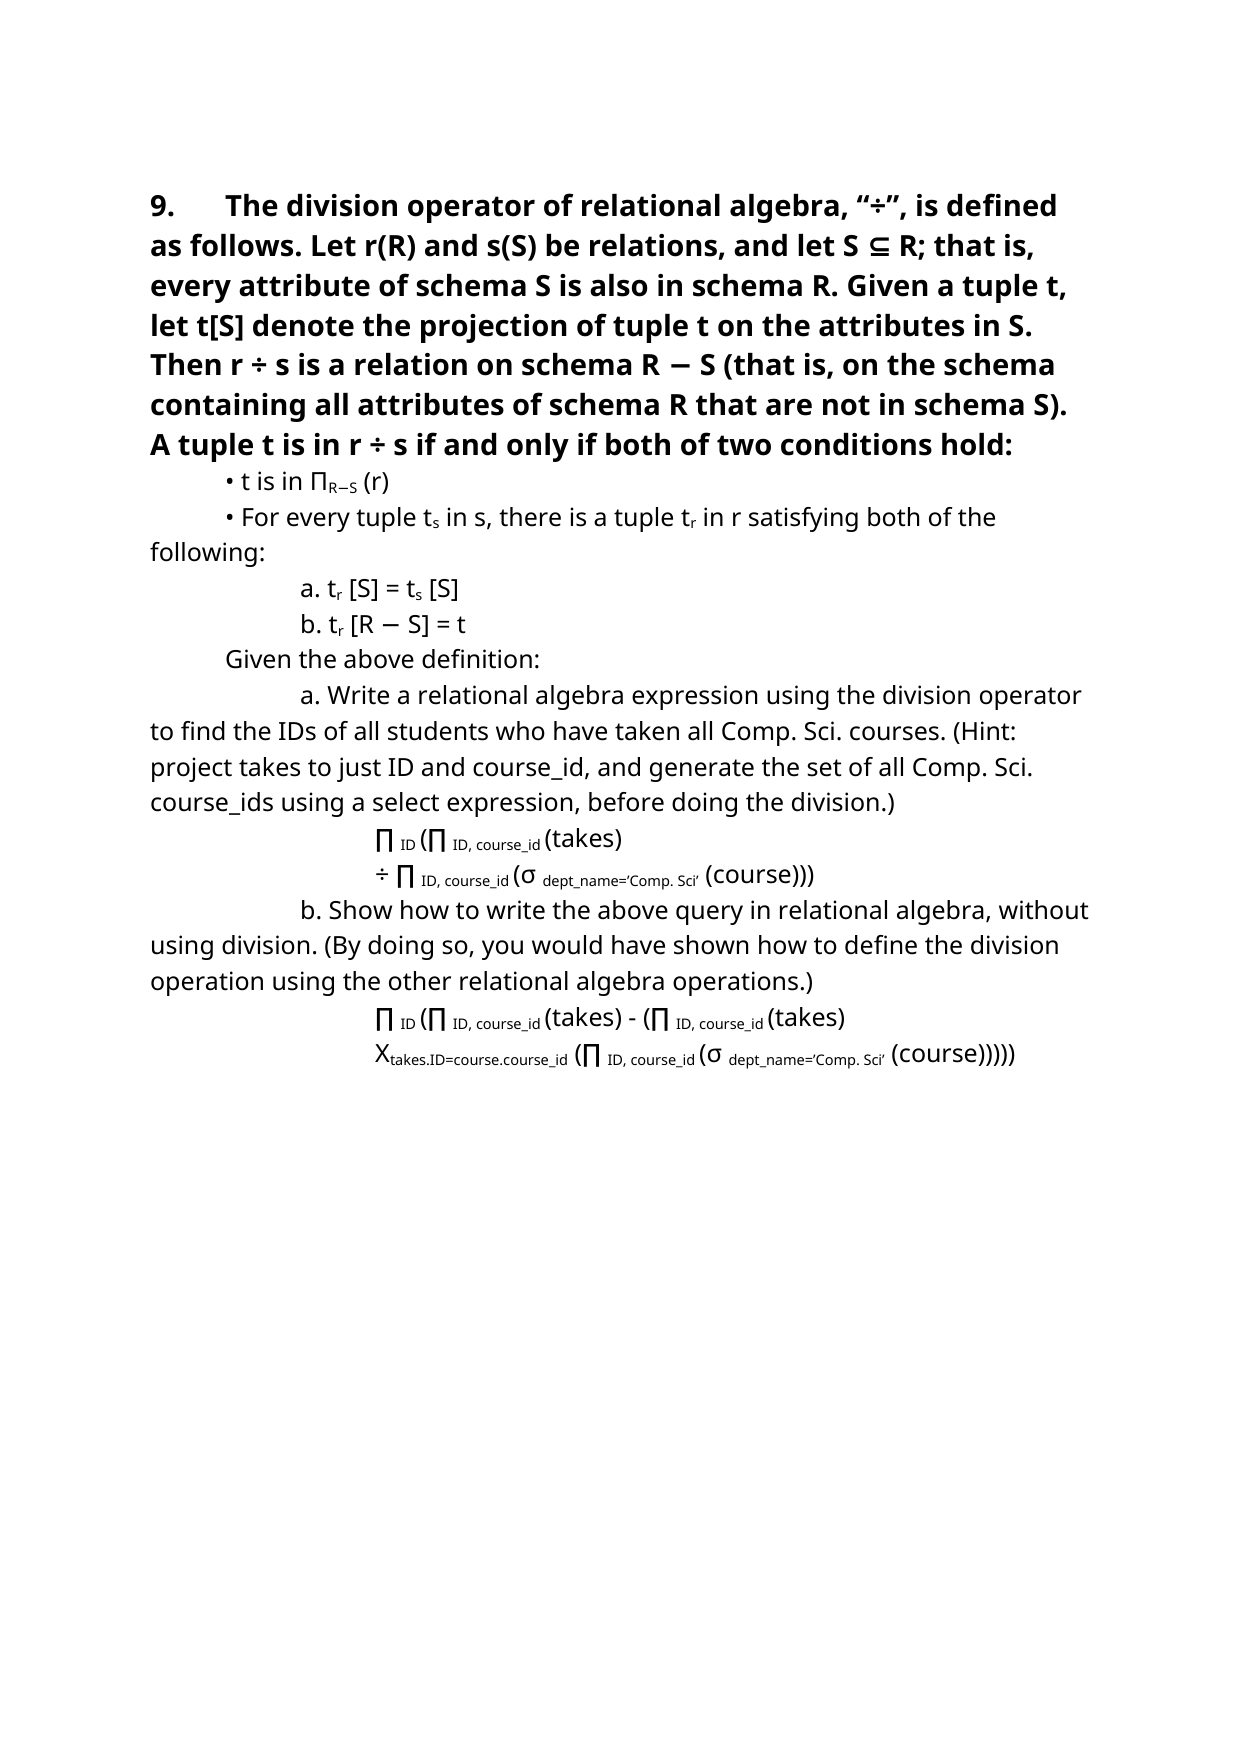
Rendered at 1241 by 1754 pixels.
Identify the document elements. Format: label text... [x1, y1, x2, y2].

text ∏ ID (∏ ID, course_id (takes) - (∏ ID, course_id (takes) [150, 999, 1091, 1033]
text a. Write a relational algebra expression using the division operator to find the IDs of all students who have taken all Comp. Sci. courses. (Hint: project takes to just ID and course_id, and generate the set of all Comp. Sci. course_ids using a select expression, before doing the division.) [150, 678, 1091, 819]
text a. tr [S] = ts [S] [150, 571, 1091, 605]
text Xtakes.ID=course.course_id (∏ ID, course_id (σ dept_name=’Comp. Sci’ (course))))) [150, 1035, 1091, 1069]
text ∏ ID (∏ ID, course_id (takes) [150, 821, 1091, 855]
text Given the above definition: [150, 642, 1091, 676]
text • For every tuple ts in s, there is a tuple tr in r satisfying both of the following: [150, 499, 1091, 569]
text b. tr [R − S] = t [150, 606, 1091, 641]
subtitle The division operator of relational algebra, “÷”, is defined as follows. Let r(R) and s(S) be relations, and let S ⊆ R; that is, every attribute of schema S is also in schema R. Given a tuple t, let t[S] denote the projection of tuple t on the attributes in S. Then r ÷ s is a relation on schema R − S (that is, on the schema containing all attributes of schema R that are not in schema S). A tuple t is in r ÷ s if and only if both of two conditions hold: [150, 186, 1091, 463]
text • t is in ΠR−S (r) [150, 463, 1091, 498]
text b. Show how to write the above query in relational algebra, without using division. (By doing so, you would have shown how to define the division operation using the other relational algebra operations.) [150, 892, 1091, 998]
text ÷ ∏ ID, course_id (σ dept_name=’Comp. Sci’ (course))) [150, 857, 1091, 891]
